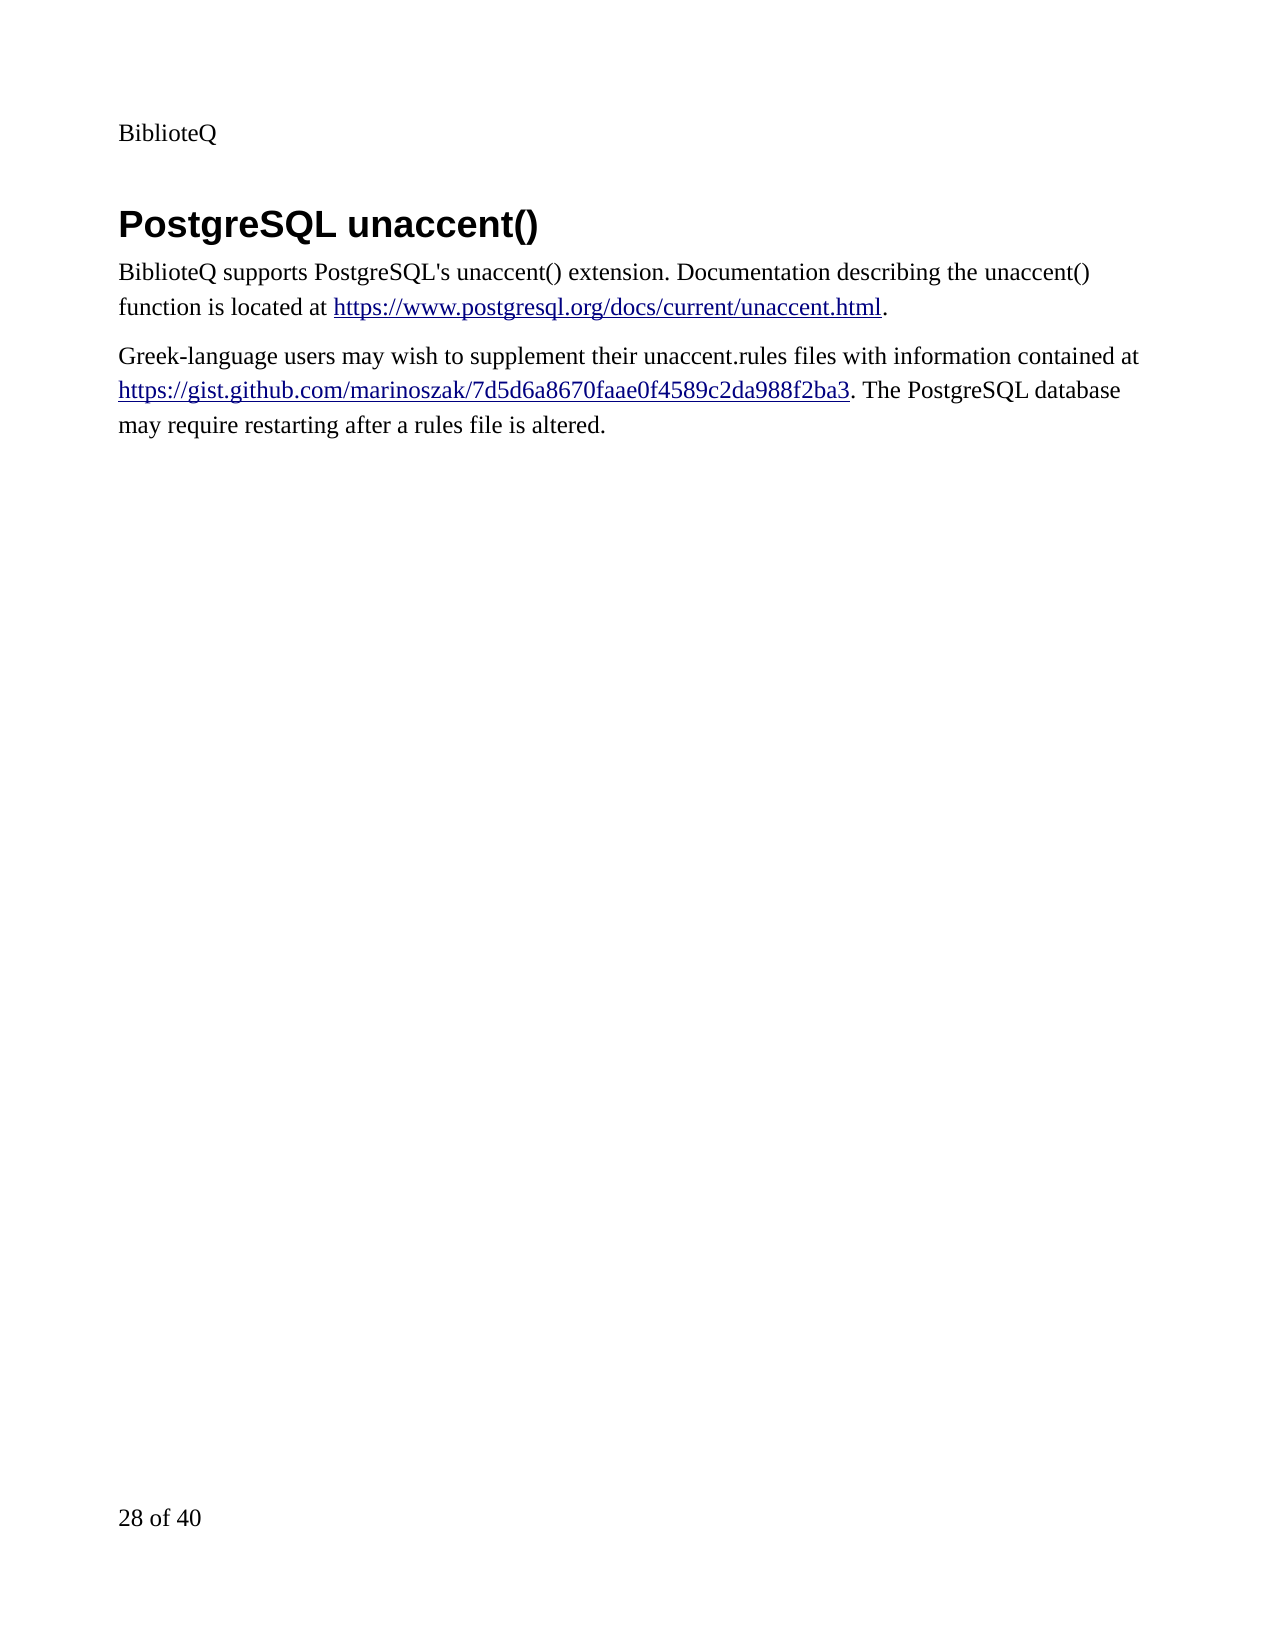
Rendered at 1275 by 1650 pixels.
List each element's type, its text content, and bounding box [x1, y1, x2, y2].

text BiblioteQ supports PostgreSQL's unaccent() extension. Documentation describing the unaccent() function is located at https://www.postgresql.org/docs/current/unaccent.html. [118, 257, 1157, 321]
text Greek-language users may wish to supplement their unaccent.rules files with information contained at https://gist.github.com/marinoszak/7d5d6a8670faae0f4589c2da988f2ba3. The PostgreSQL database may require restarting after a rules file is altered. [118, 341, 1157, 439]
subtitle PostgreSQL unaccent() [118, 201, 1157, 245]
